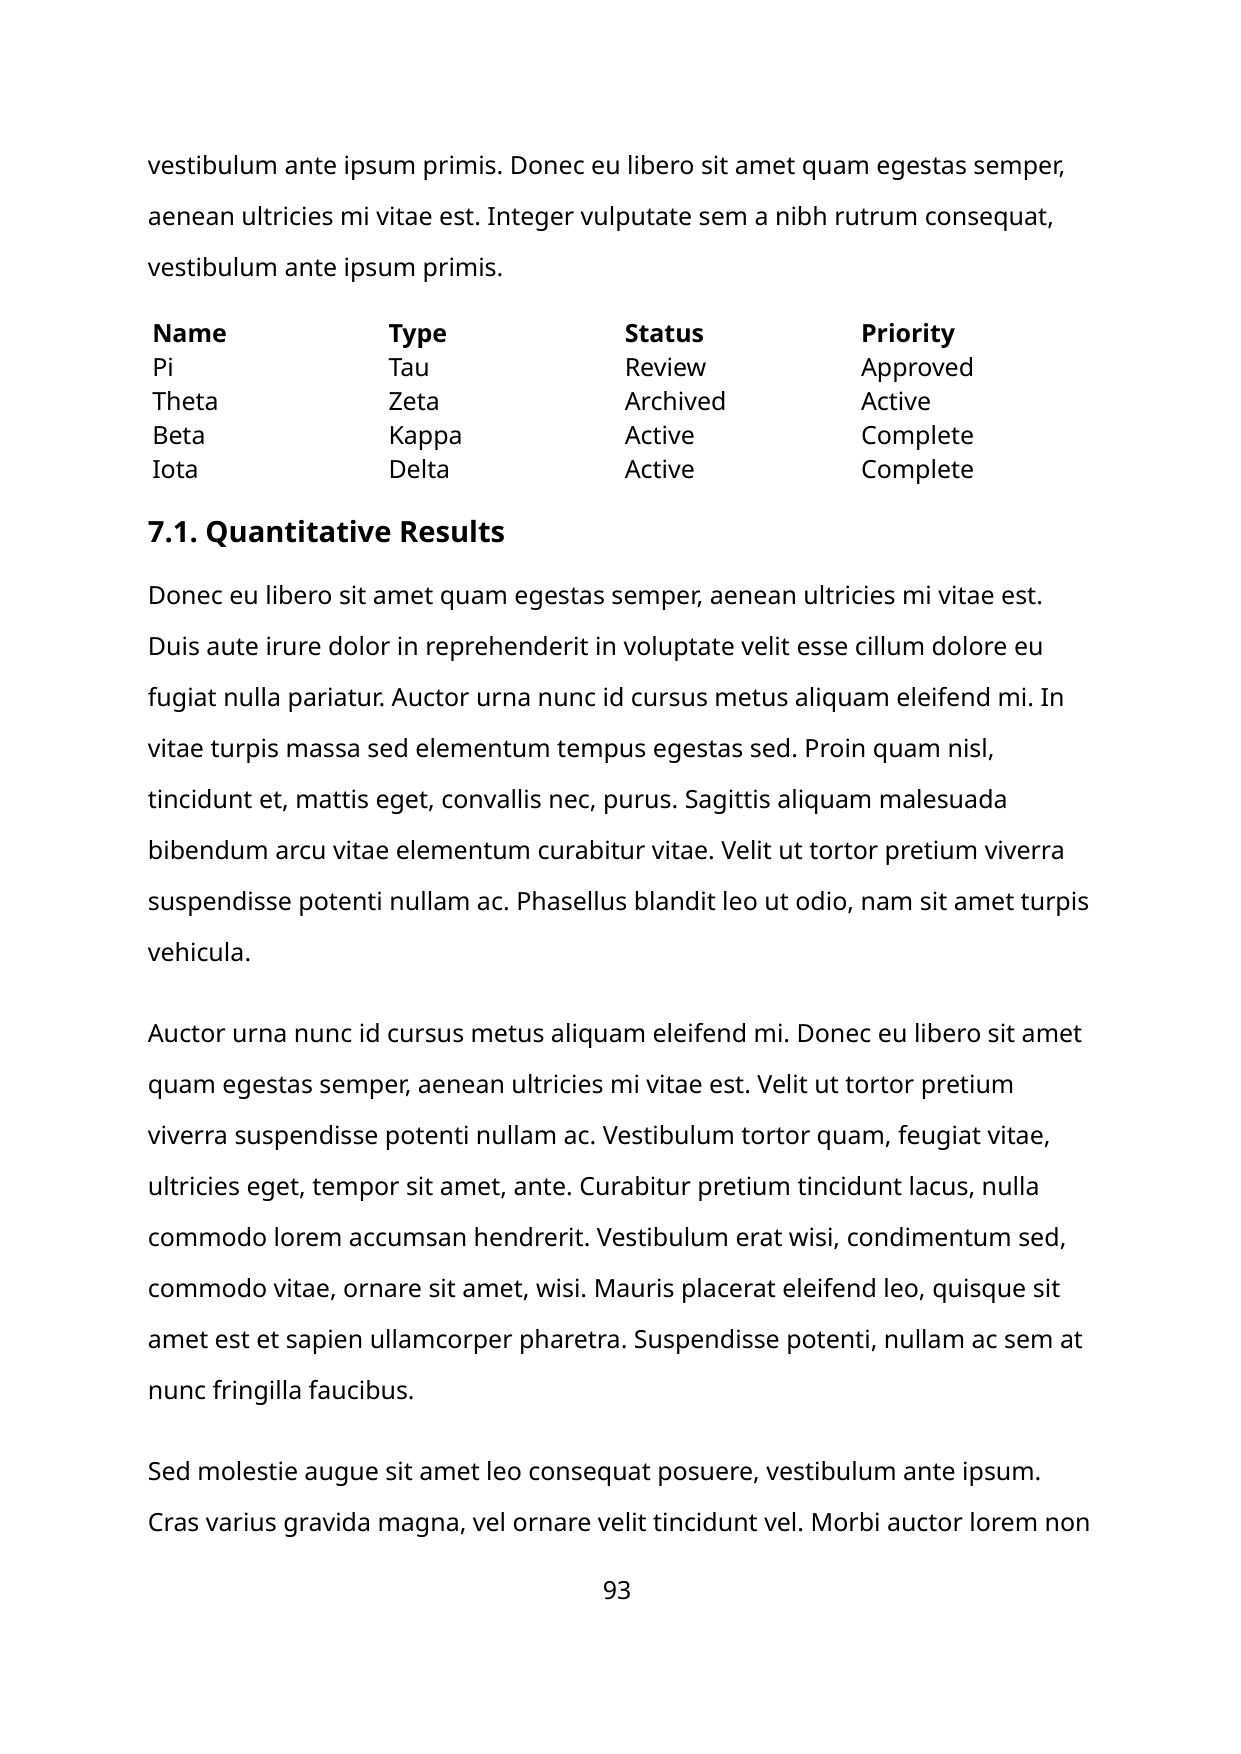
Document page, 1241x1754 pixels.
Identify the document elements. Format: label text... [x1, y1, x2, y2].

table_cell Active [620, 418, 856, 452]
table_cell Complete [856, 418, 1093, 452]
table_cell Tau [384, 350, 620, 384]
table_cell Approved [856, 350, 1093, 384]
table_cell Active [620, 452, 856, 486]
table_cell Theta [148, 384, 384, 418]
table_header Priority [856, 316, 1093, 349]
table_cell Complete [856, 452, 1093, 486]
table_cell Delta [384, 452, 620, 486]
table_cell Zeta [384, 384, 620, 418]
table_cell Beta [148, 418, 384, 452]
table_cell Pi [148, 350, 384, 384]
table_cell Active [856, 384, 1093, 418]
text Donec eu libero sit amet quam egestas semper, aenean ultricies mi vitae est. Duis aute irure dolor in reprehenderit in voluptate velit esse cillum dolore eu fugiat nulla pariatur. Auctor urna nunc id cursus metus aliquam eleifend mi. In vitae turpis massa sed elementum tempus egestas sed. Proin quam nisl, tincidunt et, mattis eget, convallis nec, purus. Sagittis aliquam malesuada bibendum arcu vitae elementum curabitur vitae. Velit ut tortor pretium viverra suspendisse potenti nullam ac. Phasellus blandit leo ut odio, nam sit amet turpis vehicula. [148, 578, 1093, 969]
subtitle 7.1. Quantitative Results [148, 511, 1093, 551]
table_header Status [620, 316, 856, 349]
table_header Name [148, 316, 384, 349]
table_cell Iota [148, 452, 384, 486]
text Auctor urna nunc id cursus metus aliquam eleifend mi. Donec eu libero sit amet quam egestas semper, aenean ultricies mi vitae est. Velit ut tortor pretium viverra suspendisse potenti nullam ac. Vestibulum tortor quam, feugiat vitae, ultricies eget, tempor sit amet, ante. Curabitur pretium tincidunt lacus, nulla commodo lorem accumsan hendrerit. Vestibulum erat wisi, condimentum sed, commodo vitae, ornare sit amet, wisi. Mauris placerat eleifend leo, quisque sit amet est et sapien ullamcorper pharetra. Suspendisse potenti, nullam ac sem at nunc fringilla faucibus. [148, 1016, 1093, 1407]
table_cell Kappa [384, 418, 620, 452]
table_cell Review [620, 350, 856, 384]
table_header Type [384, 316, 620, 349]
text vestibulum ante ipsum primis. Donec eu libero sit amet quam egestas semper, aenean ultricies mi vitae est. Integer vulputate sem a nibh rutrum consequat, vestibulum ante ipsum primis. [148, 148, 1093, 284]
table_cell Archived [620, 384, 856, 418]
text Sed molestie augue sit amet leo consequat posuere, vestibulum ante ipsum. Cras varius gravida magna, vel ornare velit tincidunt vel. Morbi auctor lorem non [148, 1454, 1093, 1539]
